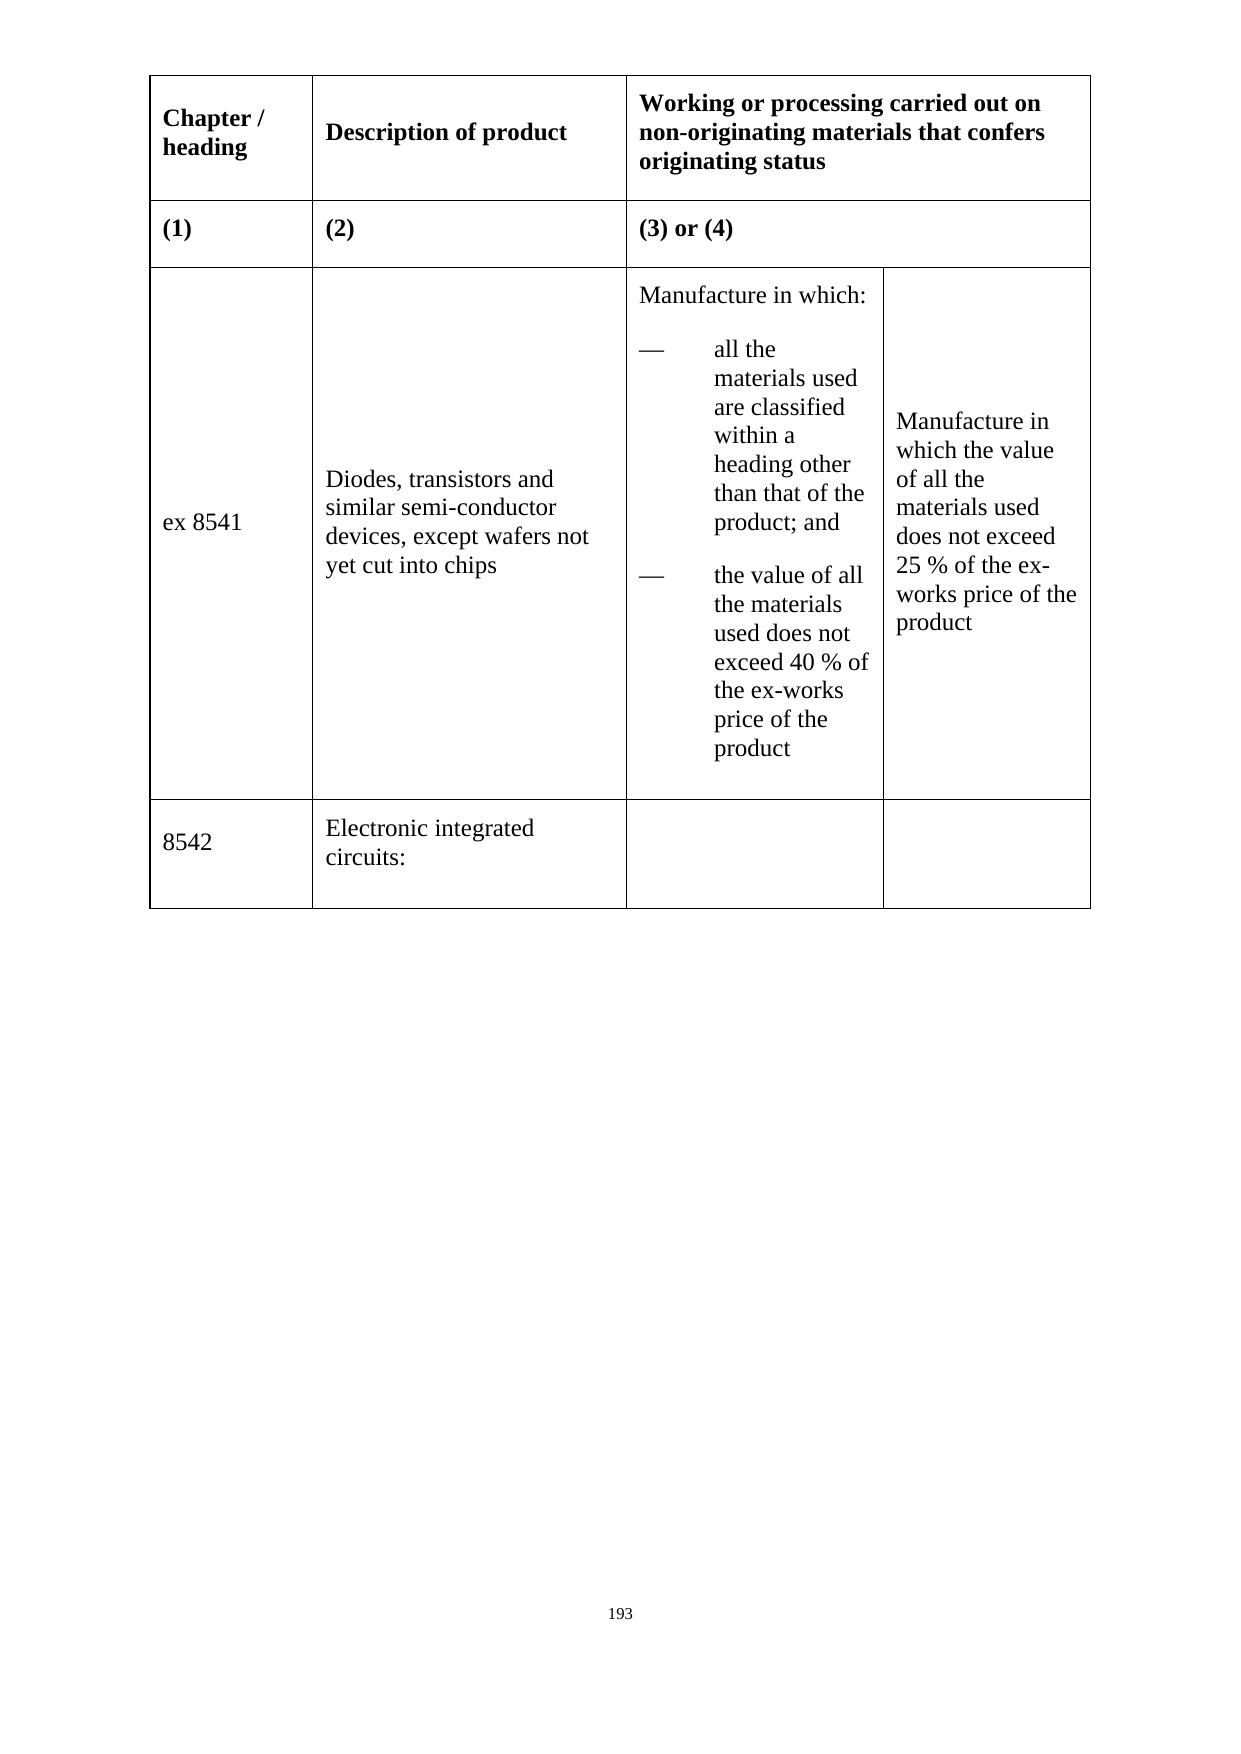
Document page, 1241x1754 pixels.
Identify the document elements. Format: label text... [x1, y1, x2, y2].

table_cell ex 8541 [151, 268, 312, 799]
table_cell Manufacture in which the value of all the materials used does not exceed 25 % of the ex‐works price of the product [884, 268, 1090, 799]
table_cell Manufacture in which: — all the materials used are classified within a heading other than that of the product; and — the value of all the materials used does not exceed 40 % of the ex‐works price of the product [627, 268, 883, 799]
table_cell (2) [313, 201, 626, 267]
table_header Description of product [313, 76, 626, 200]
table_cell Diodes, transistors and similar semi‐conductor devices, except wafers not yet cut into chips [313, 268, 626, 799]
table_cell [627, 800, 883, 908]
table_cell 8542 [151, 800, 312, 908]
table_header Chapter / heading [151, 76, 312, 200]
table_cell (1) [151, 201, 312, 267]
table_cell Electronic integrated circuits: [313, 800, 626, 908]
table_cell (3) or (4) [627, 201, 1090, 267]
table_cell [884, 800, 1090, 908]
table_header Working or processing carried out on non‐originating materials that confers originating status [627, 76, 1090, 200]
